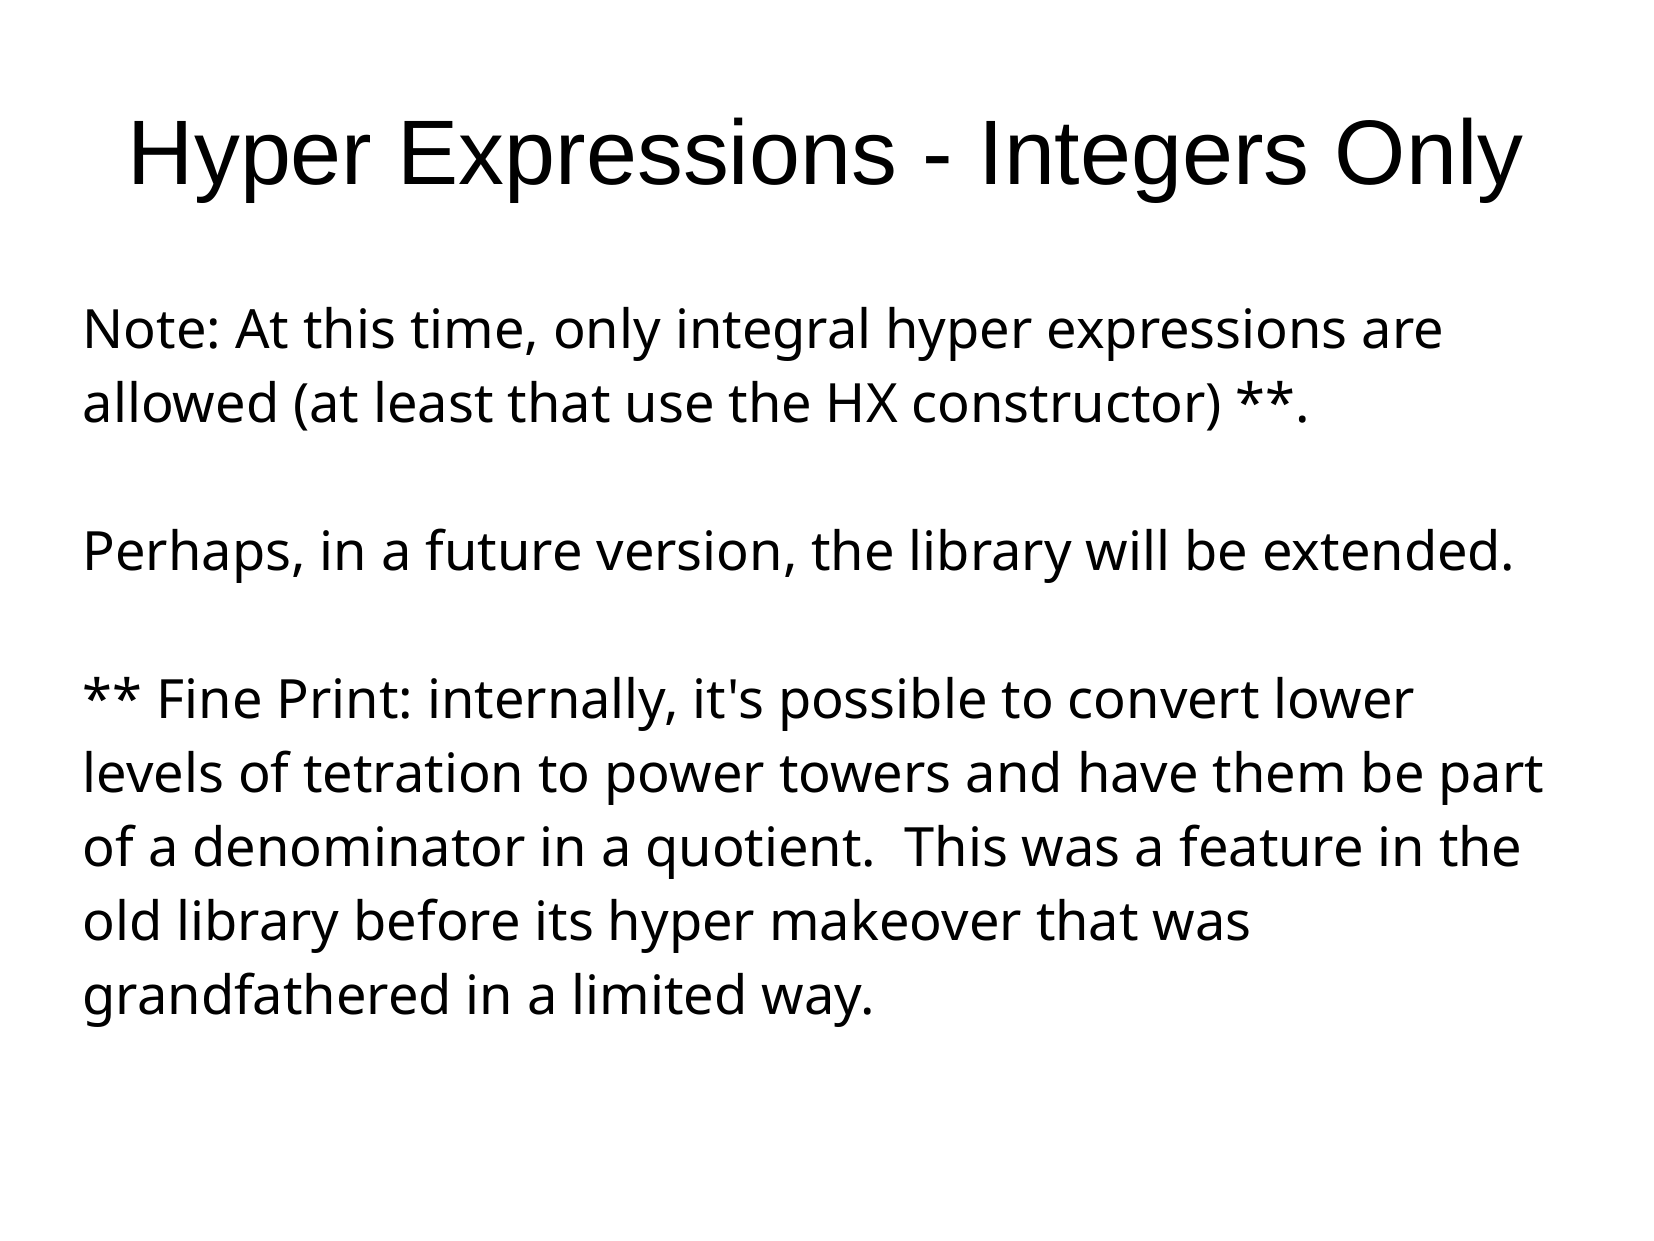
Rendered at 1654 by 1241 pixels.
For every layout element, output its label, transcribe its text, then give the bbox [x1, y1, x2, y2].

title Hyper Expressions - Integers Only [82, 49, 1571, 257]
list Note: At this time, only integral hyper expressions are allowed (at least that use the HX constructor) **. Perhaps, in a future version, the library will be extended. ** Fine Print: internally, it's possible to convert lower levels of tetration to power towers and have them be part of a denominator in a quotient. This was a feature in the old library before its hyper makeover that was grandfathered in a limited way. [82, 290, 1571, 1010]
